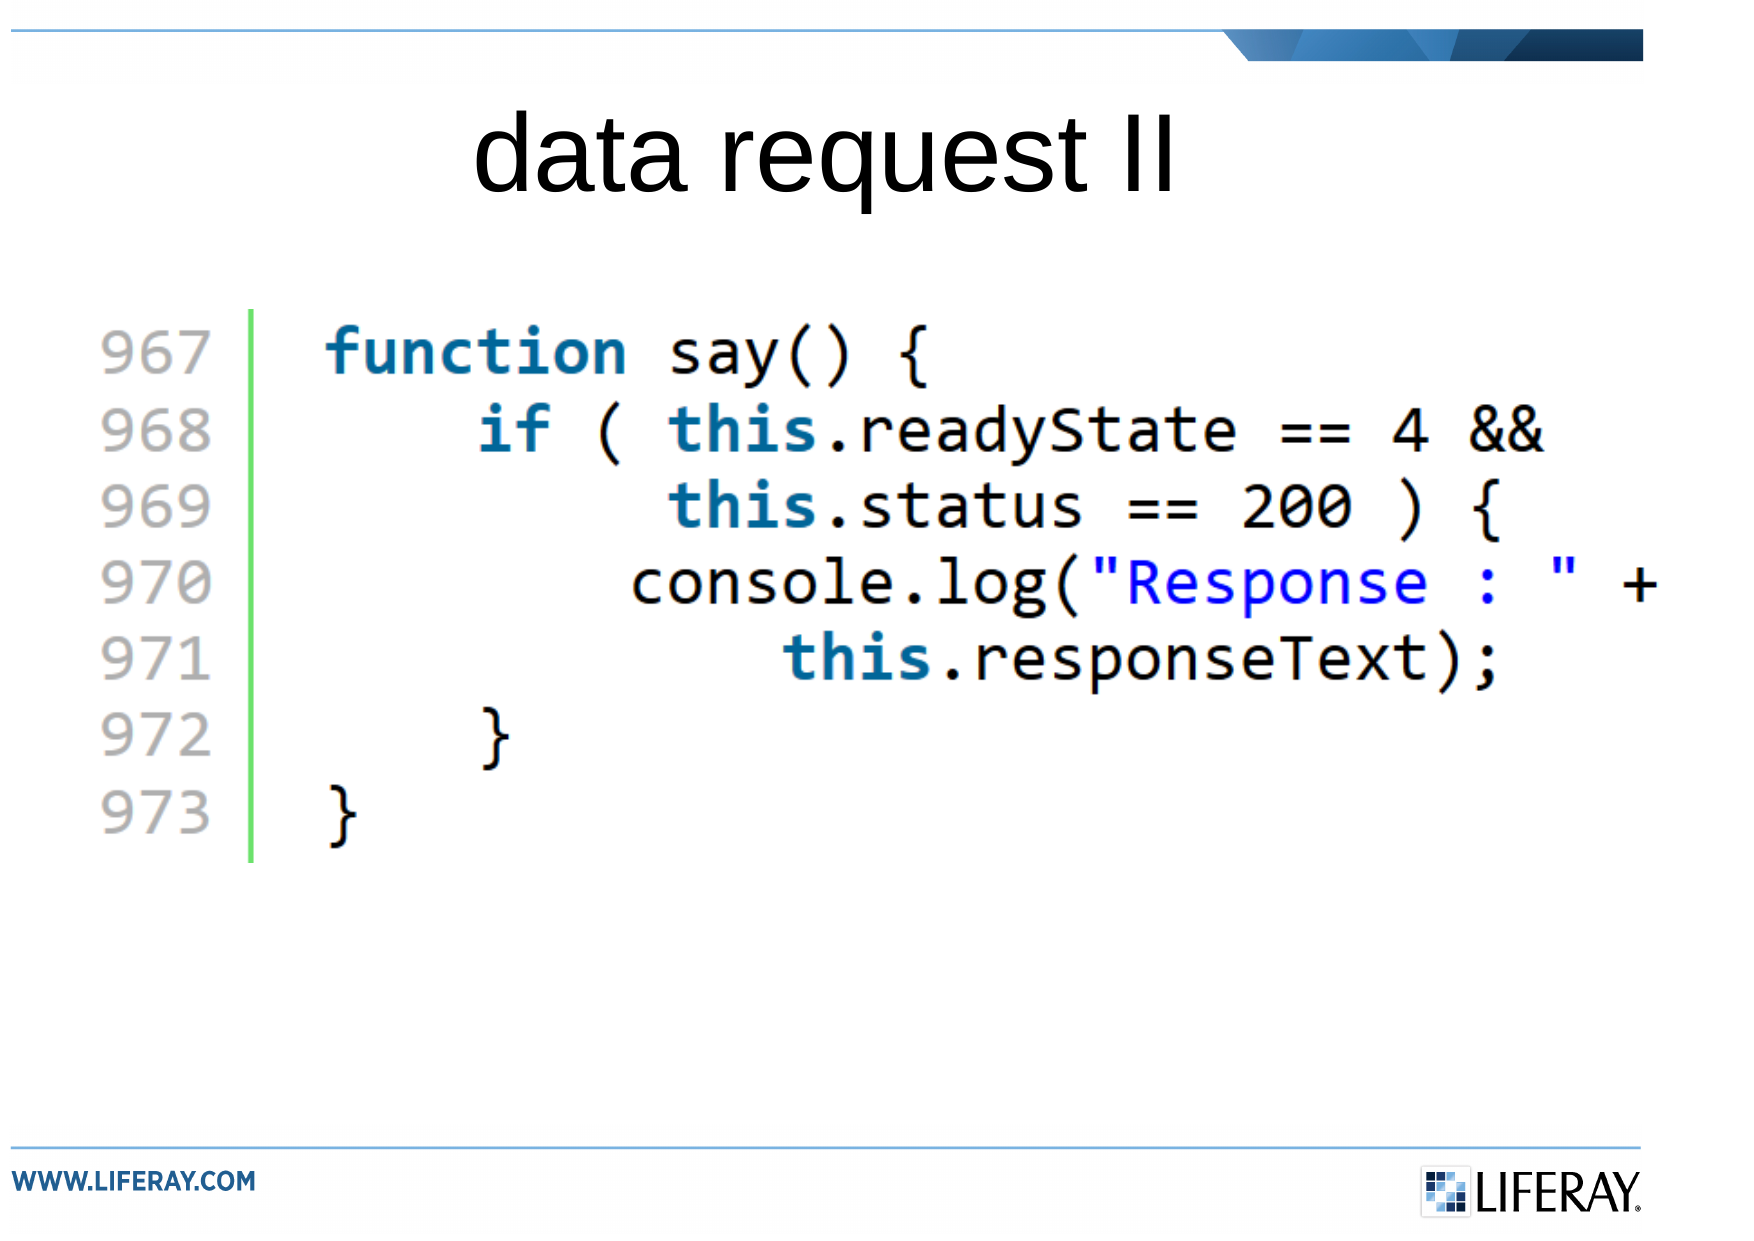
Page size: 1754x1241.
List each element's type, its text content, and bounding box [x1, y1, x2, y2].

picture [11, 0, 1644, 84]
title data request II [82, 49, 1571, 257]
picture [75, 309, 1684, 863]
picture [9, 1124, 1642, 1234]
